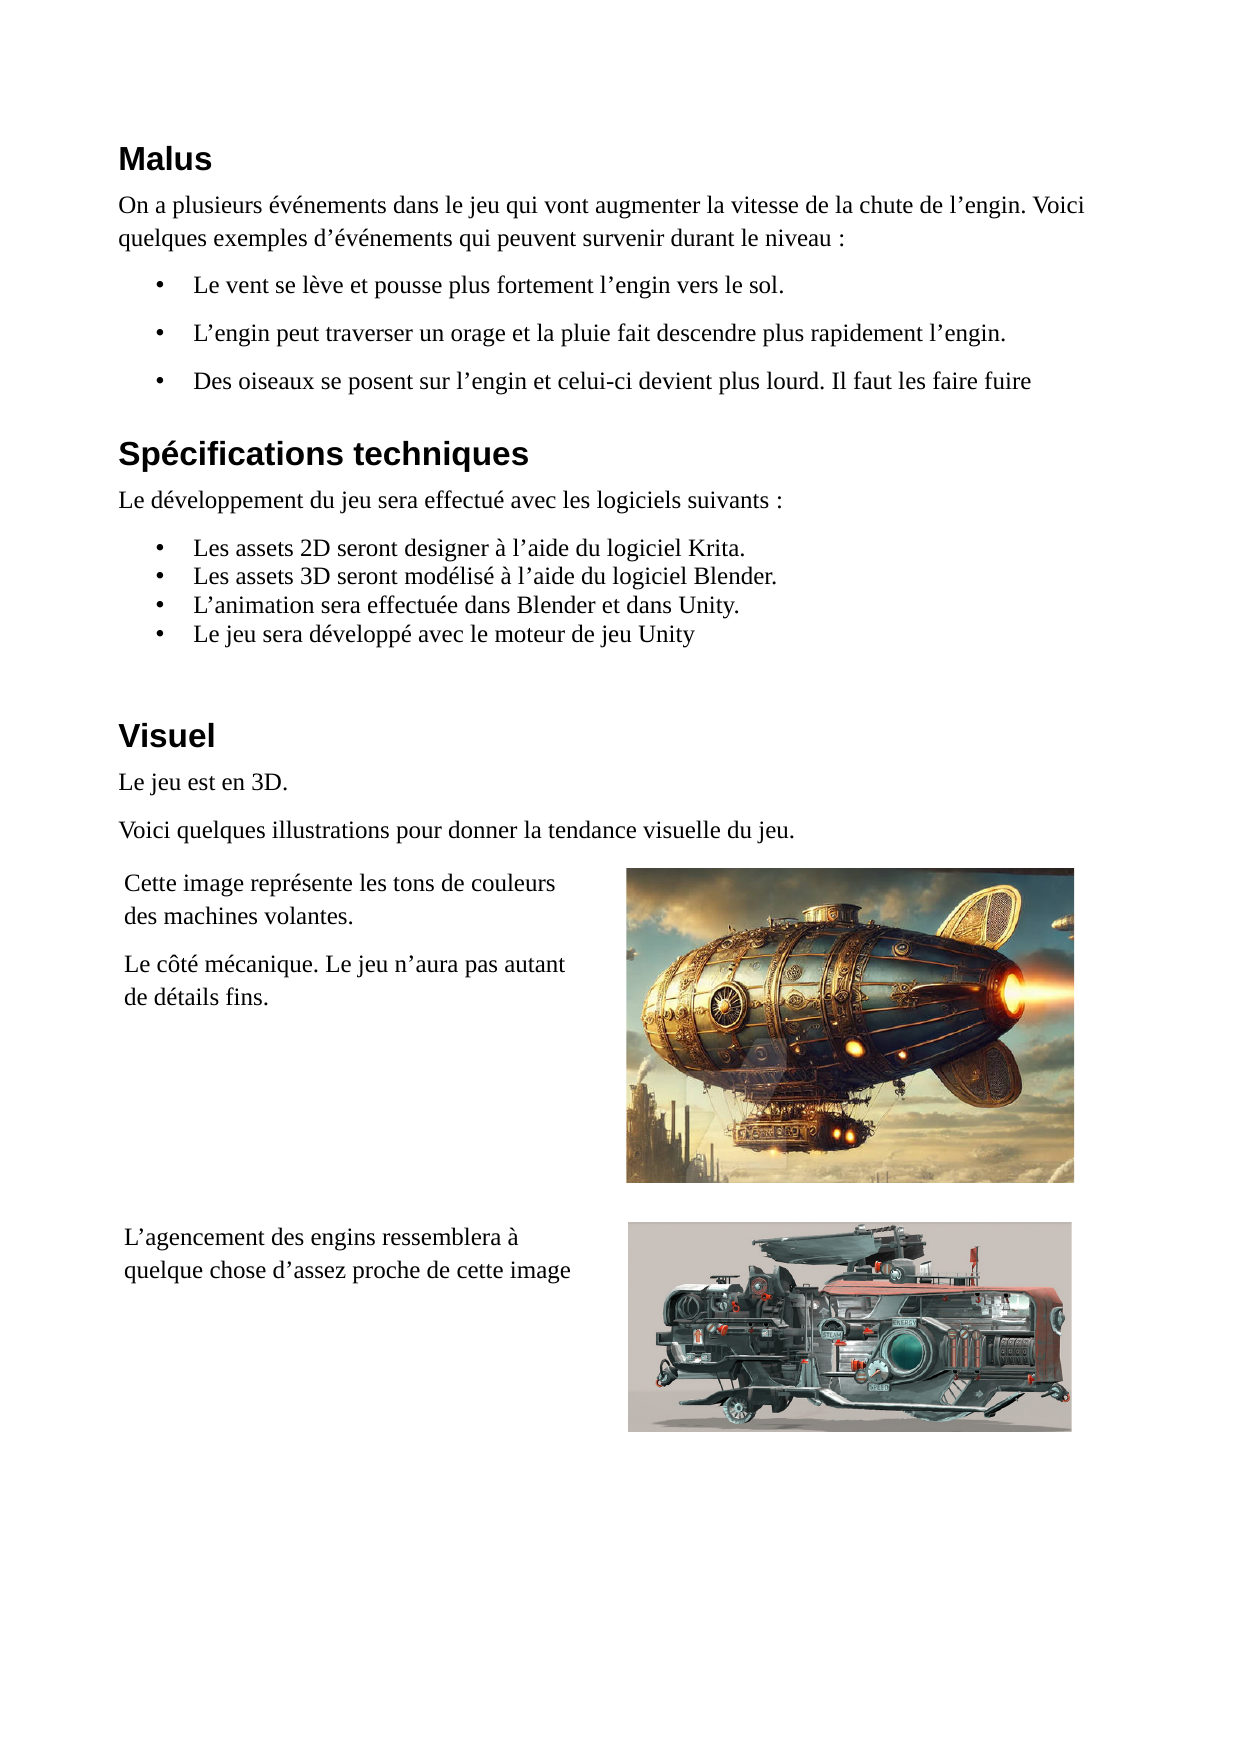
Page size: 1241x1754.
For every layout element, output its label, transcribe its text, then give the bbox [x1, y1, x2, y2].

text Le développement du jeu sera effectué avec les logiciels suivants : [118, 485, 1122, 514]
table_cell L’agencement des engins ressemblera à quelque chose d’assez proche de cette image [118, 1217, 578, 1466]
list Des oiseaux se posent sur l’engin et celui-ci devient plus lourd. Il faut les faire fuire [156, 366, 1122, 394]
subtitle Malus [118, 139, 1122, 177]
list Le jeu sera développé avec le moteur de jeu Unity [156, 619, 1122, 648]
text Le jeu est en 3D. [118, 767, 1122, 796]
list L’engin peut traverser un orage et la pluie fait descendre plus rapidement l’engin. [156, 318, 1122, 347]
subtitle Visuel [118, 716, 1122, 754]
subtitle Spécifications techniques [118, 434, 1122, 473]
table_header Cette image représente les tons de couleurs des machines volantes. Le côté mécanique. Le jeu n’aura pas autant de détails fins. [118, 862, 578, 1217]
text On a plusieurs événements dans le jeu qui vont augmenter la vitesse de la chute de l’engin. Voici quelques exemples d’événements qui peuvent survenir durant le niveau : [118, 190, 1122, 252]
picture [628, 1222, 1072, 1432]
list L’animation sera effectuée dans Blender et dans Unity. [156, 590, 1122, 619]
table_header [578, 862, 1122, 1217]
list Le vent se lève et pousse plus fortement l’engin vers le sol. [156, 271, 1122, 299]
list Les assets 2D seront designer à l’aide du logiciel Krita. [156, 533, 1122, 561]
text Voici quelques illustrations pour donner la tendance visuelle du jeu. [118, 815, 1122, 843]
list Les assets 3D seront modélisé à l’aide du logiciel Blender. [156, 561, 1122, 590]
picture [626, 868, 1075, 1183]
table_cell [578, 1217, 1122, 1466]
